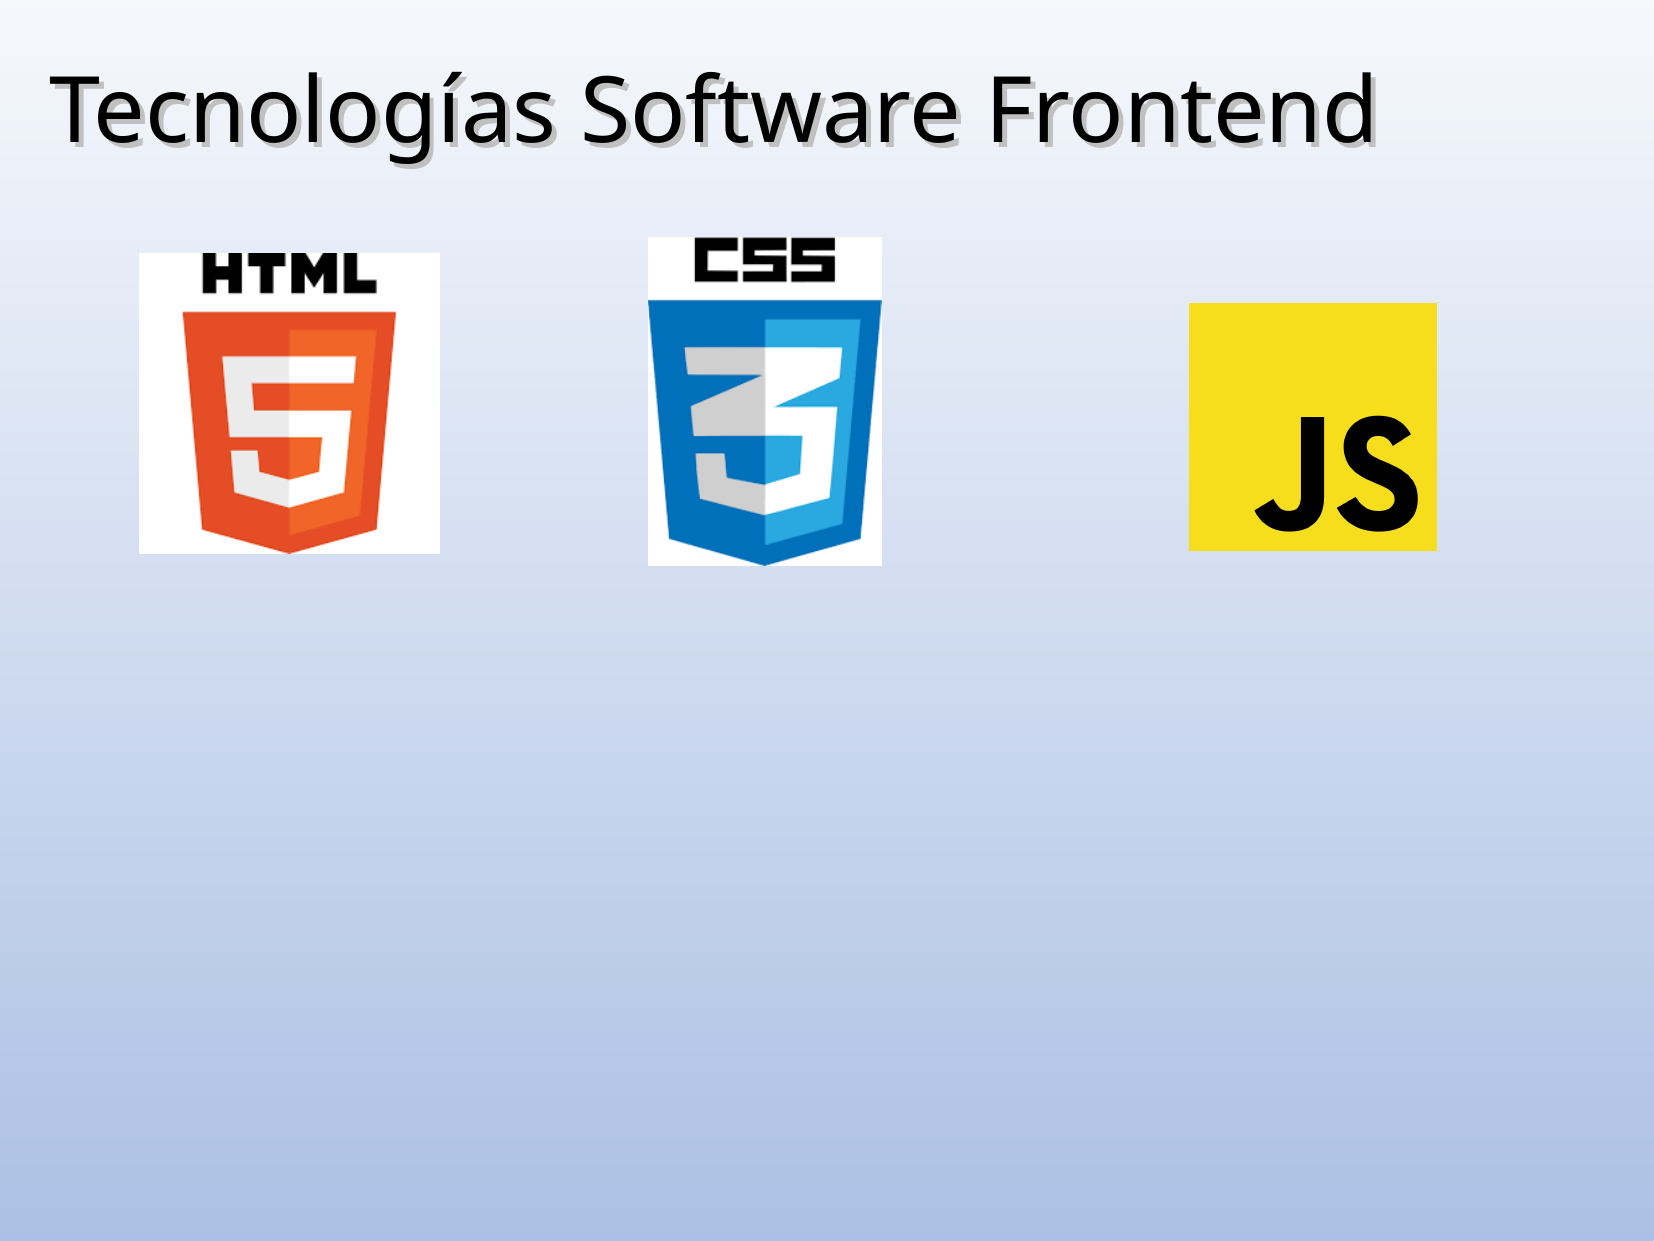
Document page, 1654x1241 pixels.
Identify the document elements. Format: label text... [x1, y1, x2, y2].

title Tecnologías Software Frontend [49, 50, 1538, 162]
picture [139, 253, 440, 554]
picture [648, 237, 882, 566]
picture [1189, 303, 1437, 551]
